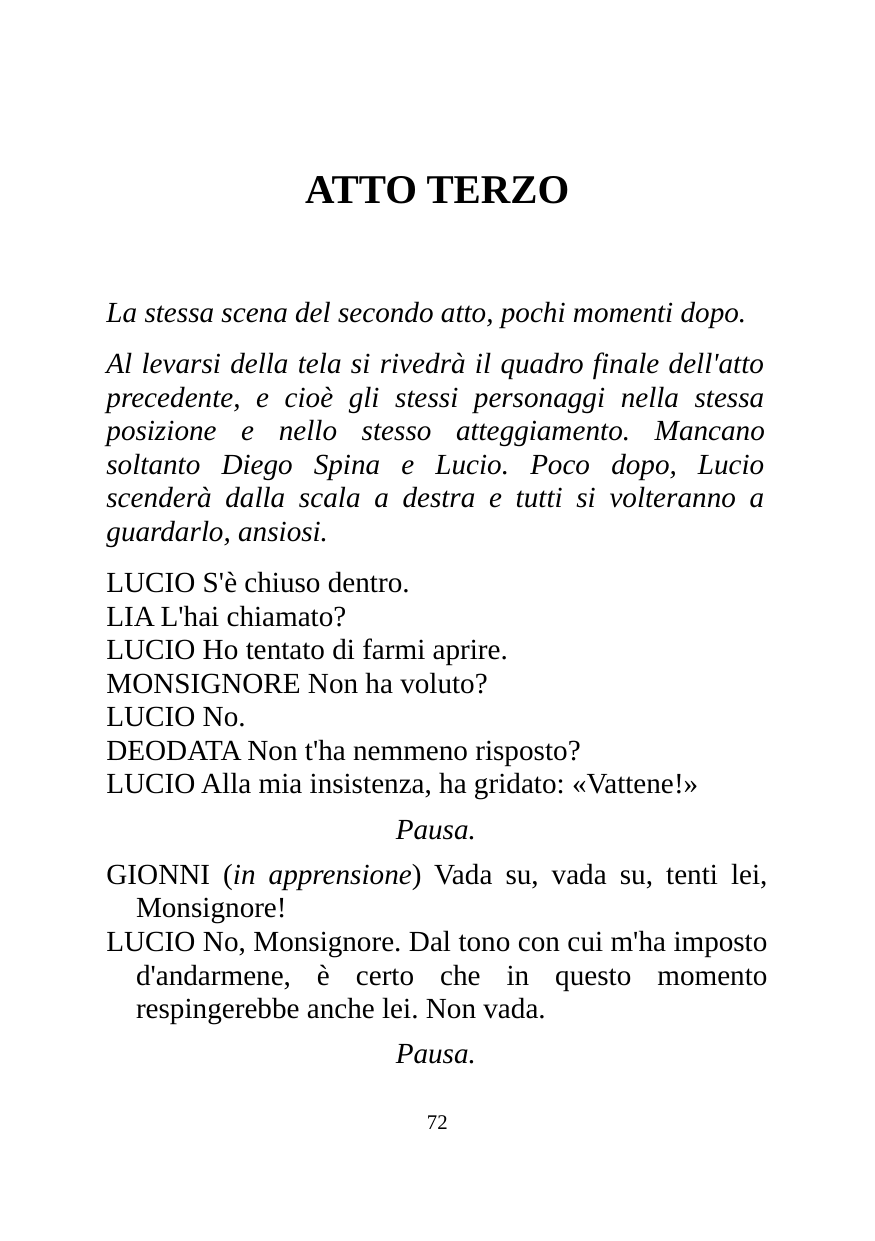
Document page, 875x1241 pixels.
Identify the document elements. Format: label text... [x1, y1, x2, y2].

text DEODATA Non t'ha nemmeno risposto? [106, 733, 768, 766]
text LUCIO No, Monsignore. Dal tono con cui m'ha imposto d'andarmene, è certo che in questo momento respingerebbe anche lei. Non vada. [106, 924, 768, 1025]
text Pausa. [106, 812, 768, 845]
text Al levarsi della tela si rivedrà il quadro finale dell'atto precedente, e cioè gli stessi personaggi nella stessa posizione e nello stesso atteggiamento. Mancano soltanto Diego Spina e Lucio. Poco dopo, Lucio scenderà dalla scala a destra e tutti si volteranno a guardarlo, ansiosi. [106, 346, 768, 547]
text LUCIO No. [106, 699, 768, 733]
text LIA L'hai chiamato? [106, 599, 768, 632]
text Pausa. [106, 1037, 768, 1070]
text LUCIO S'è chiuso dentro. [106, 565, 768, 599]
text La stessa scena del secondo atto, pochi momenti dopo. [106, 295, 768, 328]
subtitle ATTO TERZO [106, 165, 768, 212]
text MONSIGNORE Non ha voluto? [106, 666, 768, 699]
text LUCIO Alla mia insistenza, ha gridato: «Vattene!» [106, 766, 768, 800]
text GIONNI (in apprensione) Vada su, vada su, tenti lei, Monsignore! [106, 857, 768, 924]
text LUCIO Ho tentato di farmi aprire. [106, 632, 768, 666]
